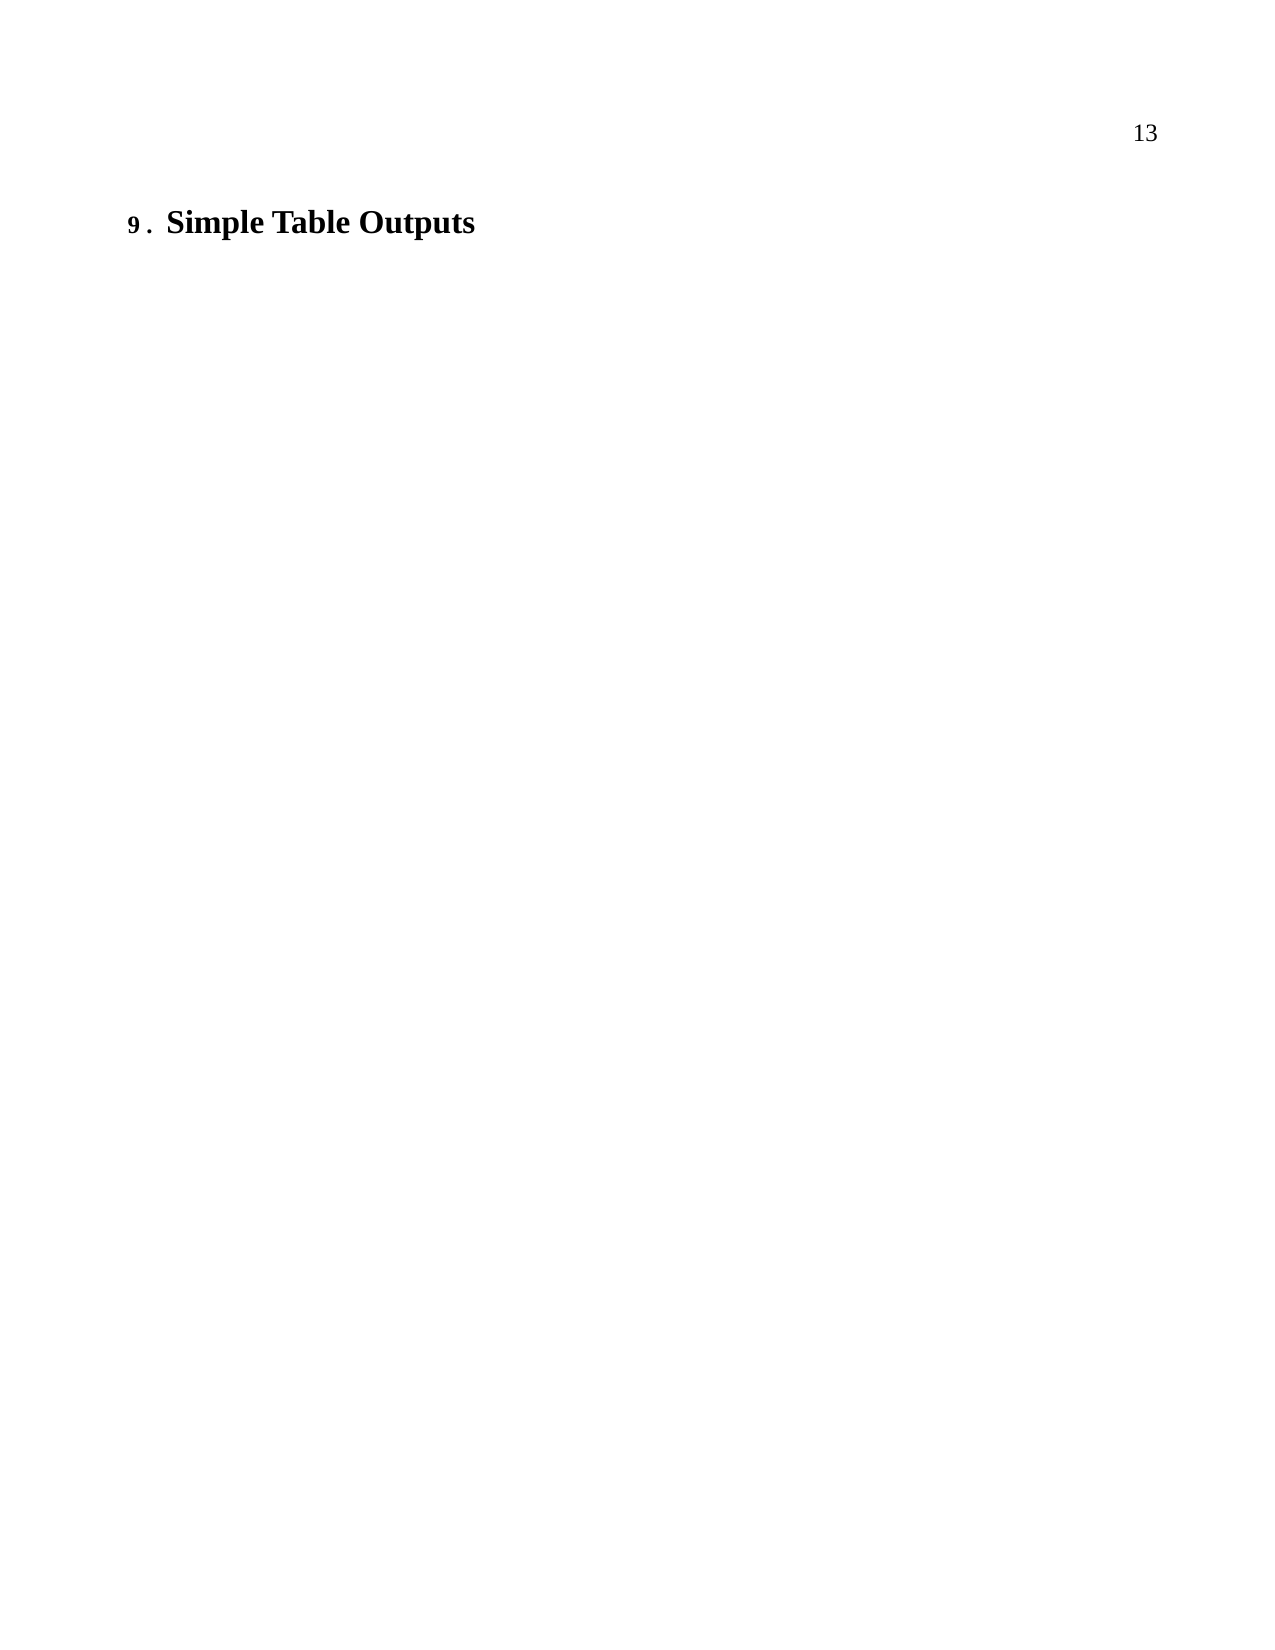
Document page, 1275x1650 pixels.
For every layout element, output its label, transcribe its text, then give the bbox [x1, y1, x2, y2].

subtitle Simple Table Outputs [121, 202, 1158, 240]
